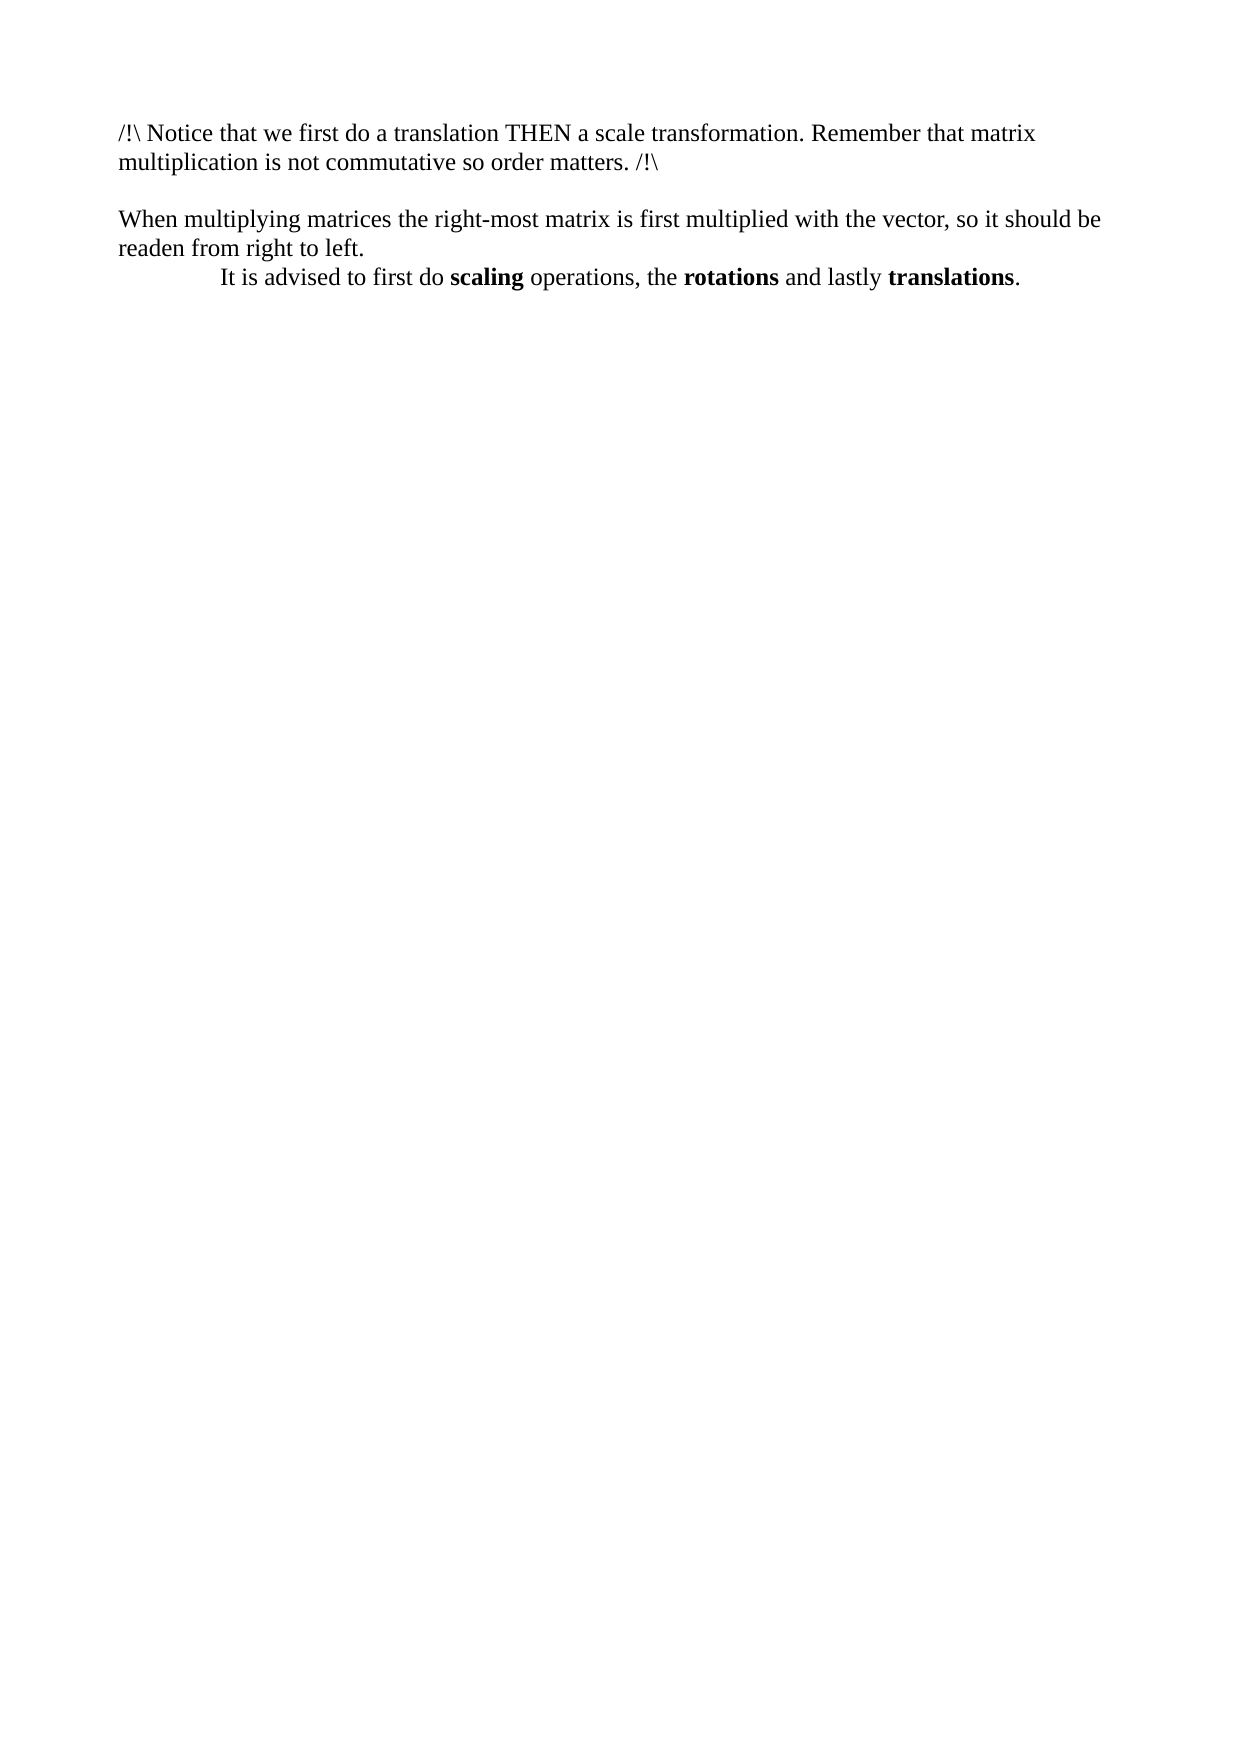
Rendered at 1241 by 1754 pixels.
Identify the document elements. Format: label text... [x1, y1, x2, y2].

text /!\ Notice that we first do a translation THEN a scale transformation. Remember that matrix multiplication is not commutative so order matters. /!\ [118, 118, 1122, 176]
text When multiplying matrices the right-most matrix is first multiplied with the vector, so it should be readen from right to left. [118, 204, 1122, 262]
text It is advised to first do scaling operations, the rotations and lastly translations. [118, 262, 1122, 291]
